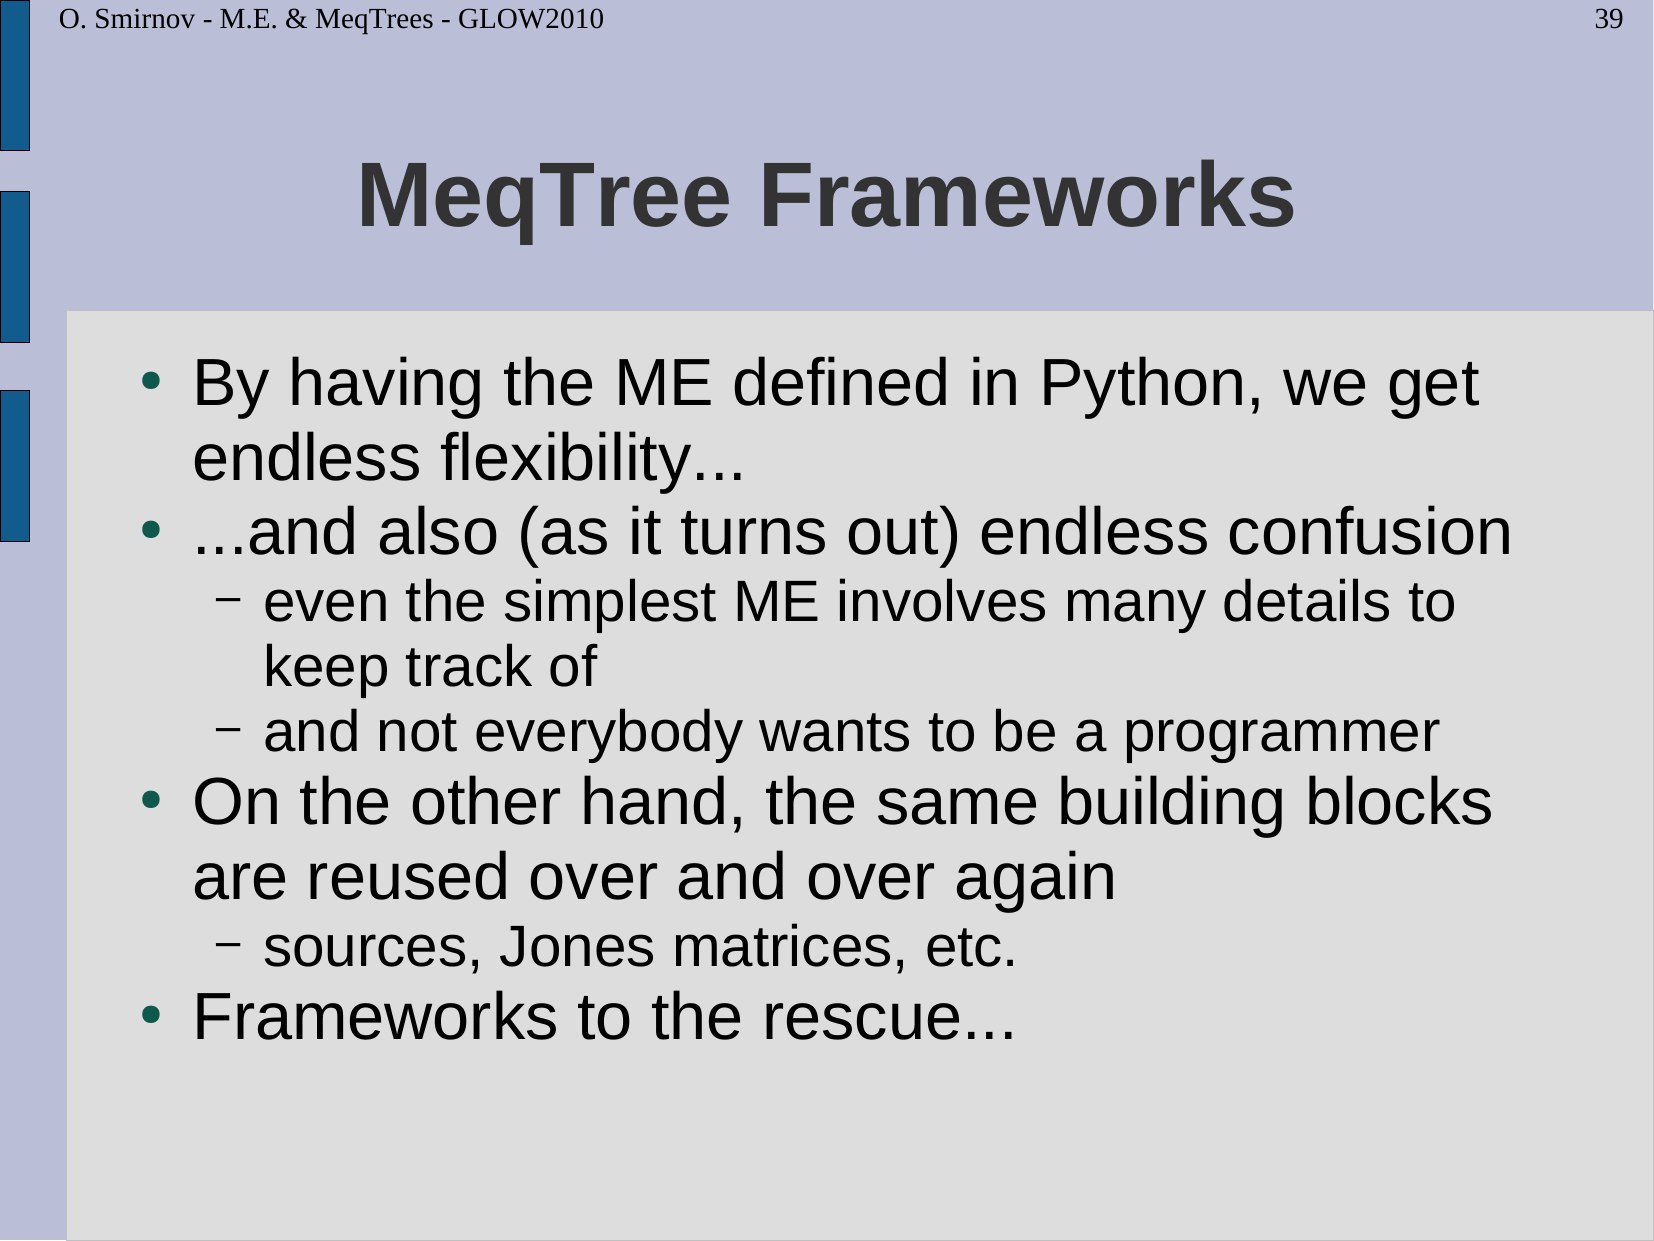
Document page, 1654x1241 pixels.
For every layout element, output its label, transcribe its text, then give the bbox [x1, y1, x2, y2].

list By having the ME defined in Python, we get endless flexibility... ...and also (as it turns out) endless confusion even the simplest ME involves many details to keep track of and not everybody wants to be a programmer On the other hand, the same building blocks are reused over and over again sources, Jones matrices, etc. Frameworks to the rescue... [121, 344, 1534, 1159]
title MeqTree Frameworks [121, 91, 1534, 299]
